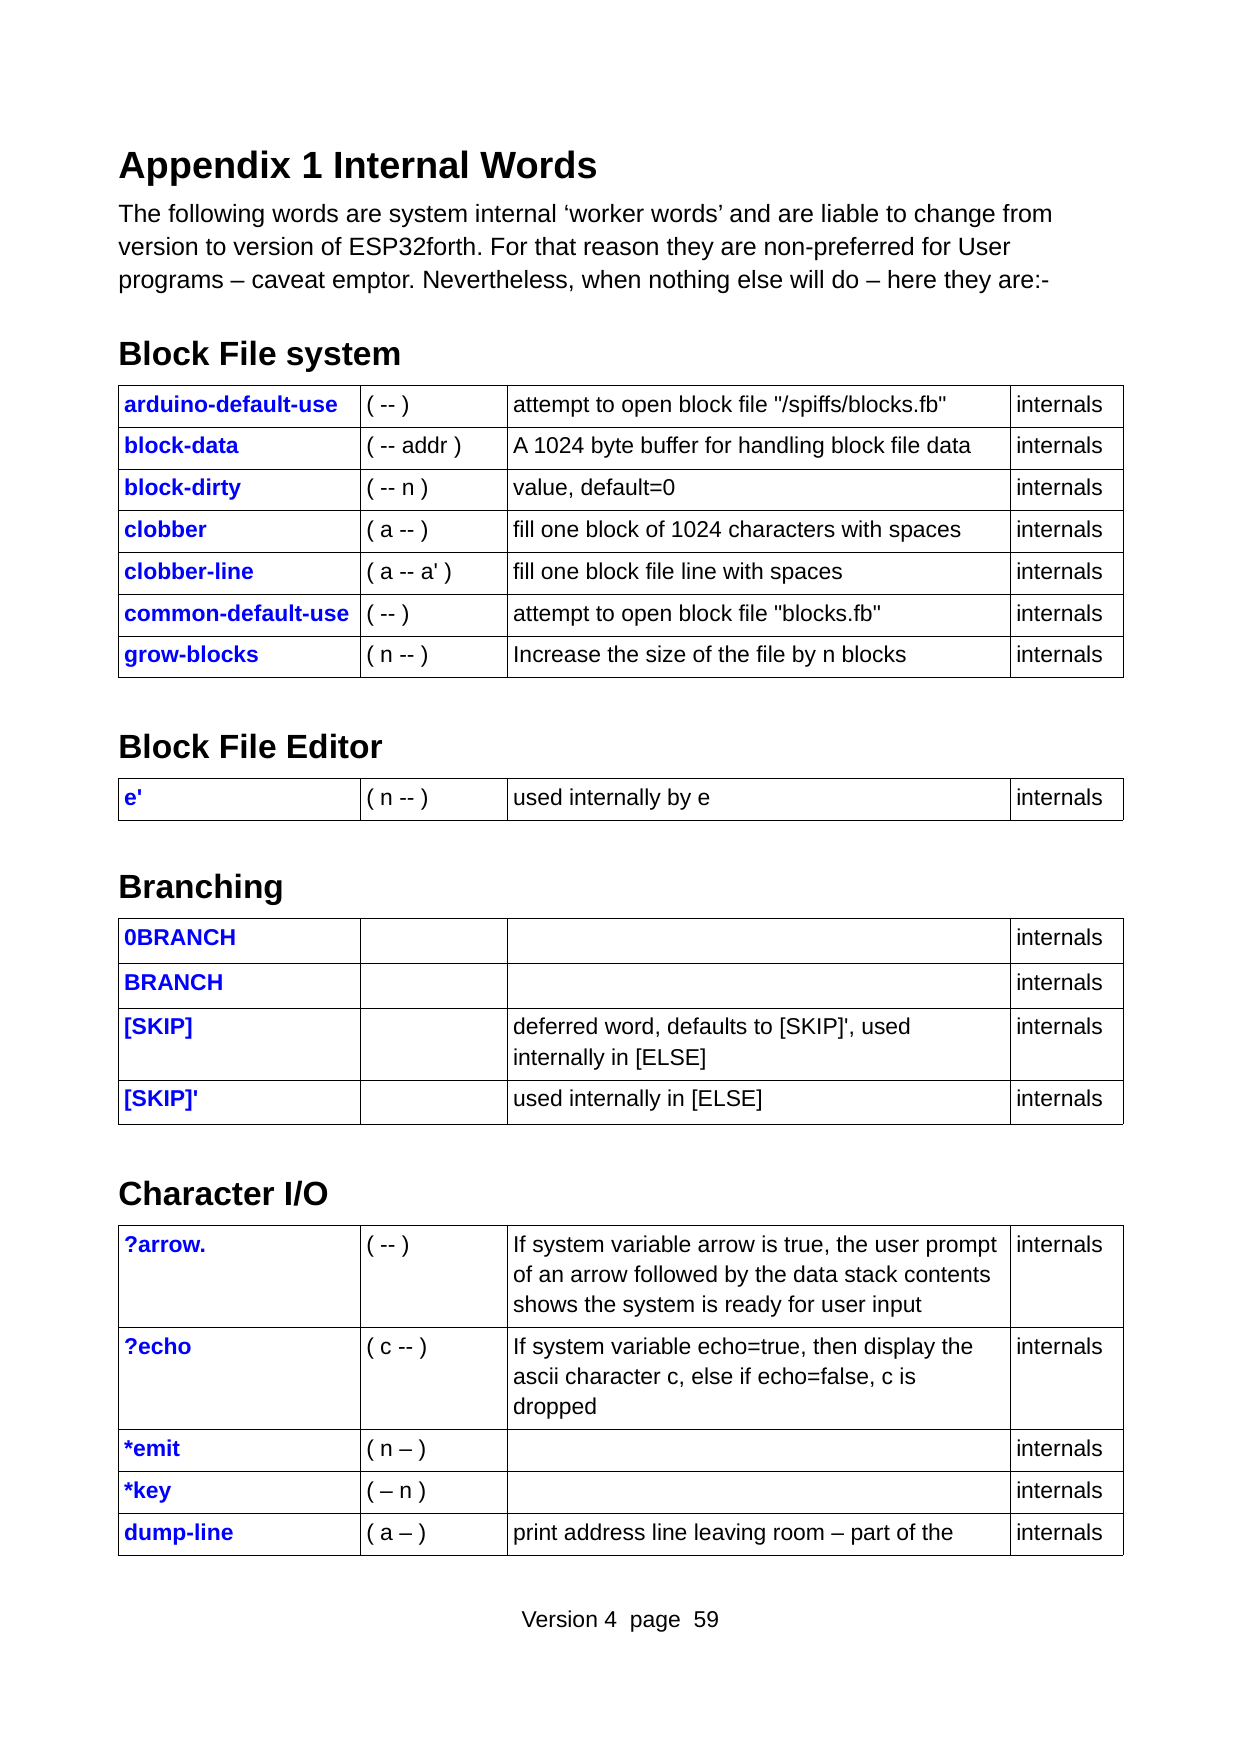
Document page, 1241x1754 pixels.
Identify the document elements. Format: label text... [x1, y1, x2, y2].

table_cell fill one block of 1024 characters with spaces [508, 511, 1010, 552]
table_cell [361, 1009, 507, 1079]
table_header ?arrow. [119, 1226, 360, 1327]
table_cell *emit [119, 1430, 360, 1471]
table_header attempt to open block file "/spiffs/blocks.fb" [508, 386, 1010, 427]
table_cell fill one block file line with spaces [508, 553, 1010, 594]
table_cell attempt to open block file "blocks.fb" [508, 595, 1010, 636]
table_header [361, 919, 507, 963]
table_cell ( a -- a' ) [361, 553, 507, 594]
table_cell A 1024 byte buffer for handling block file data [508, 428, 1010, 468]
table_cell ( c -- ) [361, 1328, 507, 1429]
table_cell ( -- ) [361, 595, 507, 636]
table_cell grow-blocks [119, 637, 360, 677]
table_cell internals [1011, 428, 1123, 468]
table_header ( -- ) [361, 1226, 507, 1327]
table_cell clobber [119, 511, 360, 552]
table_cell value, default=0 [508, 470, 1010, 510]
table_cell ( n -- ) [361, 637, 507, 677]
table_cell [SKIP] [119, 1009, 360, 1079]
table_cell ( -- addr ) [361, 428, 507, 468]
table_cell Increase the size of the file by n blocks [508, 637, 1010, 677]
table_cell block-dirty [119, 470, 360, 510]
subtitle Character I/O [118, 1174, 1122, 1212]
table_cell internals [1011, 1009, 1123, 1079]
table_cell [SKIP]' [119, 1081, 360, 1124]
subtitle Block File Editor [118, 727, 1122, 766]
table_header internals [1011, 919, 1123, 963]
table_cell [508, 964, 1010, 1007]
table_cell [508, 1430, 1010, 1471]
table_cell [361, 1081, 507, 1124]
table_cell ( a -- ) [361, 511, 507, 552]
table_header ( n -- ) [361, 779, 507, 820]
subtitle Branching [118, 867, 1122, 906]
table_cell common-default-use [119, 595, 360, 636]
table_cell internals [1011, 511, 1123, 552]
table_cell used internally in [ELSE] [508, 1081, 1010, 1124]
table_cell [508, 1472, 1010, 1513]
table_cell internals [1011, 1472, 1123, 1513]
table_header If system variable arrow is true, the user prompt of an arrow followed by the data stack contents shows the system is ready for user input [508, 1226, 1010, 1327]
table_cell internals [1011, 1081, 1123, 1124]
table_header internals [1011, 1226, 1123, 1327]
table_cell print address line leaving room – part of the [508, 1514, 1010, 1554]
table_cell internals [1011, 964, 1123, 1007]
table_cell ( a – ) [361, 1514, 507, 1554]
table_cell ?echo [119, 1328, 360, 1429]
subtitle Appendix 1 Internal Words [118, 143, 1122, 187]
table_header 0BRANCH [119, 919, 360, 963]
table_header [508, 919, 1010, 963]
table_header internals [1011, 386, 1123, 427]
table_cell internals [1011, 1514, 1123, 1554]
table_cell *key [119, 1472, 360, 1513]
table_cell clobber-line [119, 553, 360, 594]
table_cell block-data [119, 428, 360, 468]
table_header internals [1011, 779, 1123, 820]
table_cell ( -- n ) [361, 470, 507, 510]
table_cell dump-line [119, 1514, 360, 1554]
table_cell internals [1011, 595, 1123, 636]
text The following words are system internal ‘worker words’ and are liable to change from version to version of ESP32forth. For that reason they are non-preferred for User programs – caveat emptor. Nevertheless, when nothing else will do – here they are:- [118, 199, 1122, 294]
table_cell If system variable echo=true, then display the ascii character c, else if echo=false, c is dropped [508, 1328, 1010, 1429]
table_header ( -- ) [361, 386, 507, 427]
table_cell internals [1011, 637, 1123, 677]
table_cell deferred word, defaults to [SKIP]', used internally in [ELSE] [508, 1009, 1010, 1079]
table_header arduino-default-use [119, 386, 360, 427]
table_cell BRANCH [119, 964, 360, 1007]
table_cell internals [1011, 470, 1123, 510]
table_cell internals [1011, 1430, 1123, 1471]
table_cell internals [1011, 553, 1123, 594]
table_cell [361, 964, 507, 1007]
subtitle Block File system [118, 334, 1122, 372]
table_cell ( n – ) [361, 1430, 507, 1471]
table_header used internally by e [508, 779, 1010, 820]
table_cell ( – n ) [361, 1472, 507, 1513]
table_cell internals [1011, 1328, 1123, 1429]
table_header e' [119, 779, 360, 820]
